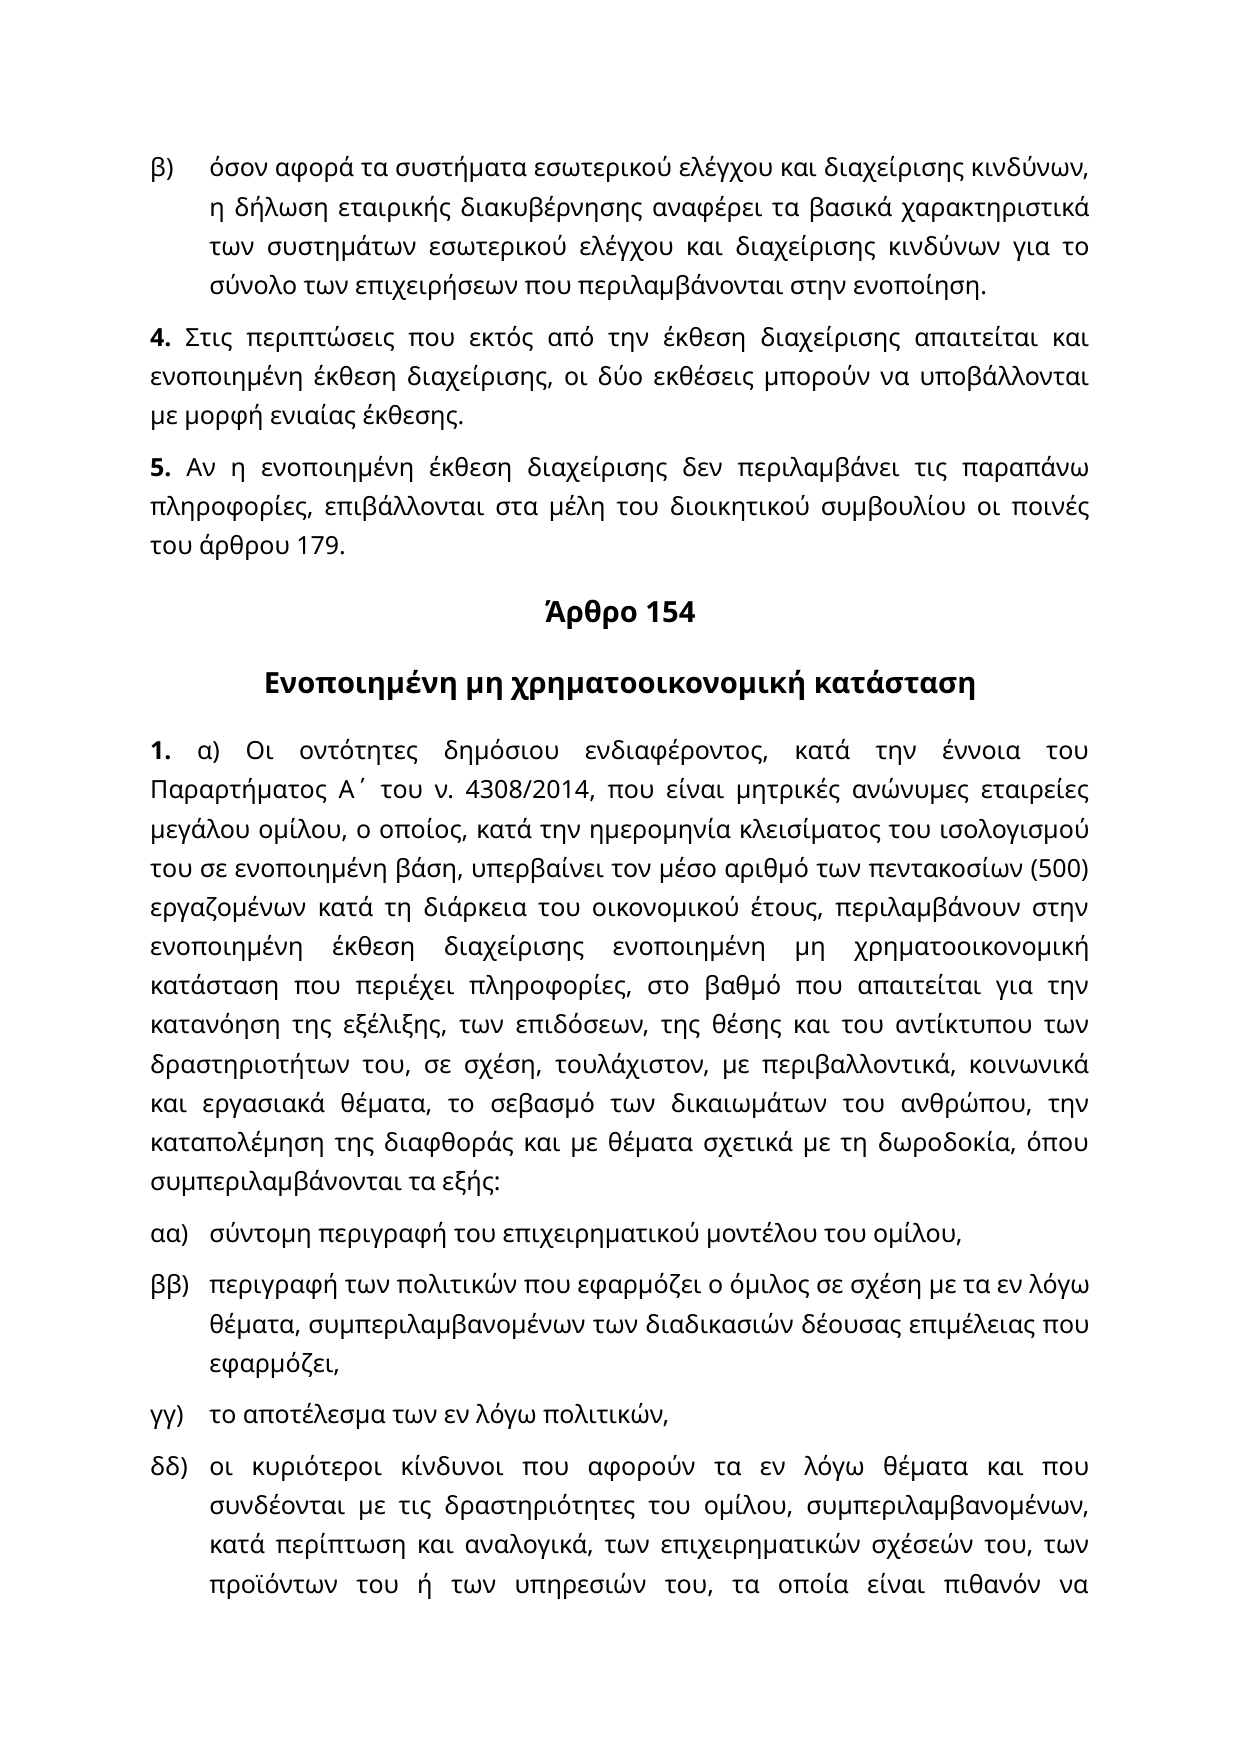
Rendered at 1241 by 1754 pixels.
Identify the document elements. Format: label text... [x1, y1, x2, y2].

subtitle Άρθρο 154 [150, 592, 1090, 631]
text 4. Στις περιπτώσεις που εκτός από την έκθεση διαχείρισης απαιτείται και ενοποιημένη έκθεση διαχείρισης, οι δύο εκθέσεις μπορούν να υποβάλλονται με μορφή ενιαίας έκθεσης. [150, 319, 1090, 432]
subtitle Ενοποιημένη μη χρηματοοικονομική κατάσταση [150, 662, 1090, 702]
text 1. α) Οι οντότητες δημόσιου ενδιαφέροντος, κατά την έννοια του Παραρτήματος Α΄ του ν. 4308/2014, που είναι μητρικές ανώνυμες εταιρείες μεγάλου ομίλου, ο οποίος, κατά την ημερομηνία κλεισίματος του ισολογισμού του σε ενοποιημένη βάση, υπερβαίνει τον μέσο αριθμό των πεντακοσίων (500) εργαζομένων κατά τη διάρκεια του οικονομικού έτους, περιλαμβάνουν στην ενοποιημένη έκθεση διαχείρισης ενοποιημένη μη χρηματοοικονομική κατάσταση που περιέχει πληροφορίες, στο βαθμό που απαιτείται για την κατανόηση της εξέλιξης, των επιδόσεων, της θέσης και του αντίκτυπου των δραστηριοτήτων του, σε σχέση, τουλάχιστον, με περιβαλλοντικά, κοινωνικά και εργασιακά θέματα, το σεβασμό των δικαιωμάτων του ανθρώπου, την καταπολέμηση της διαφθοράς και με θέματα σχετικά με τη δωροδοκία, όπου συμπεριλαμβάνονται τα εξής: [150, 733, 1090, 1198]
list ββ) περιγραφή των πολιτικών που εφαρμόζει ο όμιλος σε σχέση με τα εν λόγω θέματα, συμπεριλαμβανομένων των διαδικασιών δέουσας επιμέλειας που εφαρμόζει, [150, 1267, 1090, 1379]
list αα) σύντομη περιγραφή του επιχειρηματικού μοντέλου του ομίλου, [150, 1215, 1090, 1249]
list δδ) οι κυριότεροι κίνδυνοι που αφορούν τα εν λόγω θέματα και που συνδέονται με τις δραστηριότητες του ομίλου, συμπεριλαμβανομένων, κατά περίπτωση και αναλογικά, των επιχειρηματικών σχέσεών του, των προϊόντων του ή των υπηρεσιών του, τα οποία είναι πιθανόν να [150, 1449, 1090, 1600]
list β) όσον αφορά τα συστήματα εσωτερικού ελέγχου και διαχείρισης κινδύνων, η δήλωση εταιρικής διακυβέρνησης αναφέρει τα βασικά χαρακτηριστικά των συστημάτων εσωτερικού ελέγχου και διαχείρισης κινδύνων για το σύνολο των επιχειρήσεων που περιλαμβάνονται στην ενοποίηση. [150, 150, 1090, 302]
list γγ) το αποτέλεσμα των εν λόγω πολιτικών, [150, 1397, 1090, 1431]
text 5. Αν η ενοποιημένη έκθεση διαχείρισης δεν περιλαμβάνει τις παραπάνω πληροφορίες, επιβάλλονται στα μέλη του διοικητικού συμβουλίου οι ποινές του άρθρου 179. [150, 449, 1090, 562]
